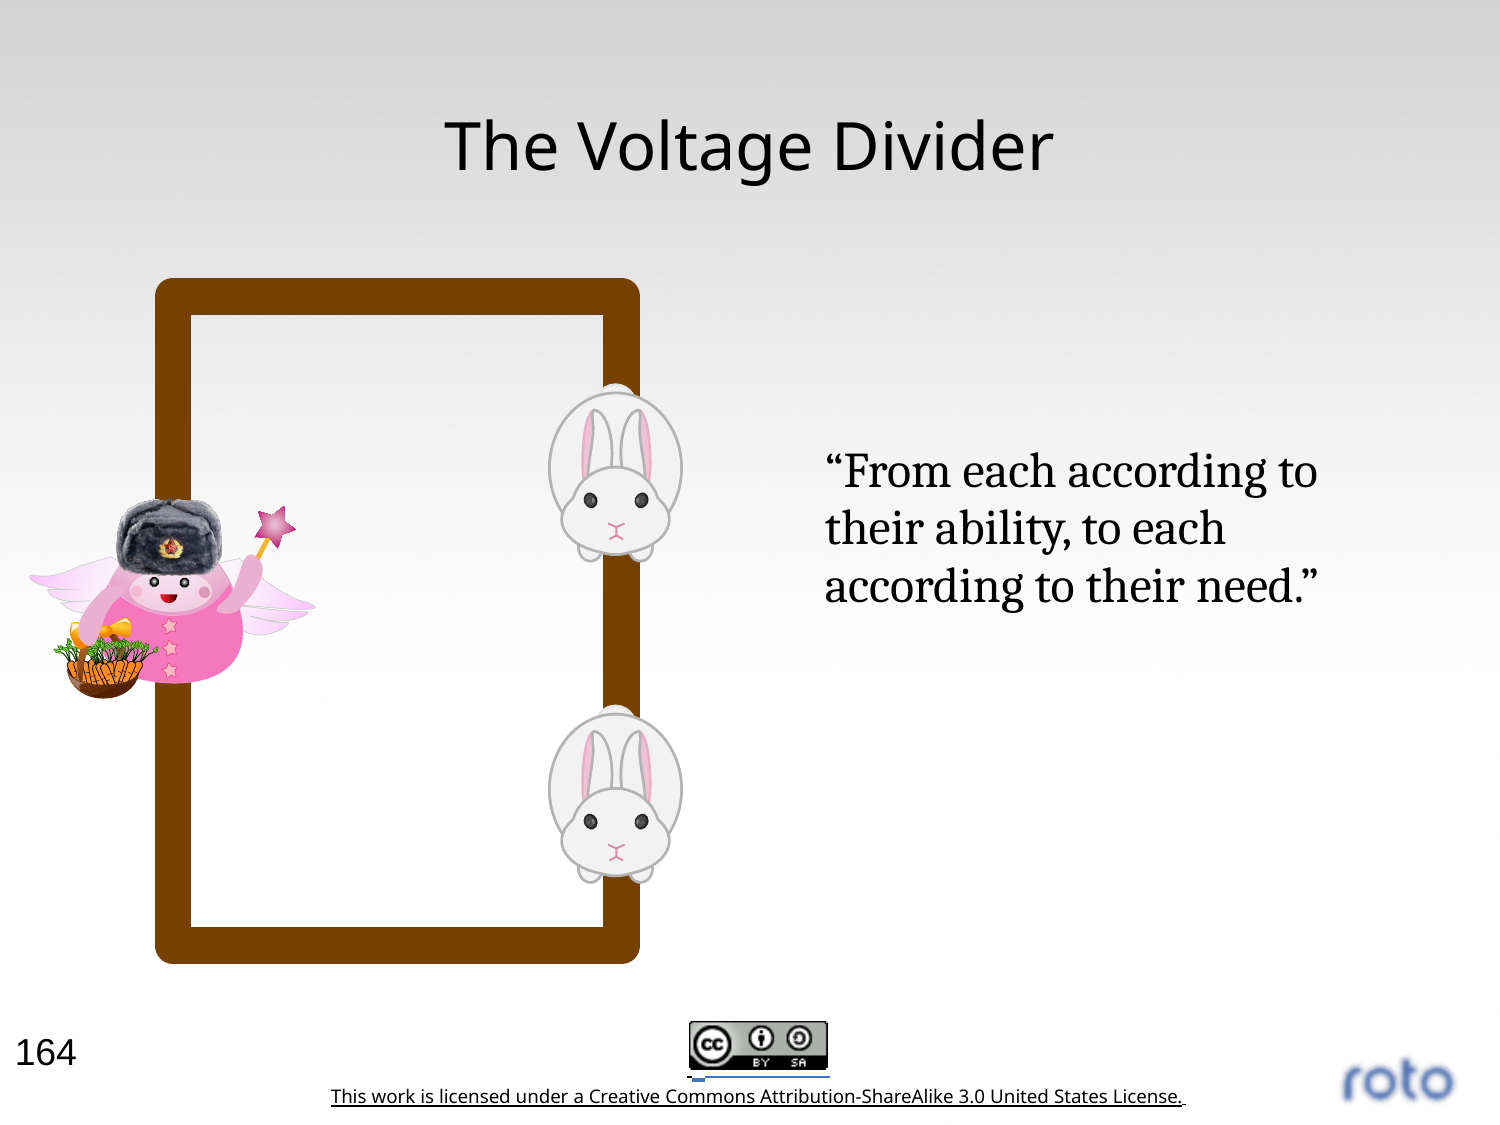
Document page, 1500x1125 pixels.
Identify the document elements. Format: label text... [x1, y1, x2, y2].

text_box “From each according to their ability, to each according to their need.” [810, 434, 1381, 738]
picture [0, 0, 1500, 1125]
title The Voltage Divider [112, 49, 1388, 238]
